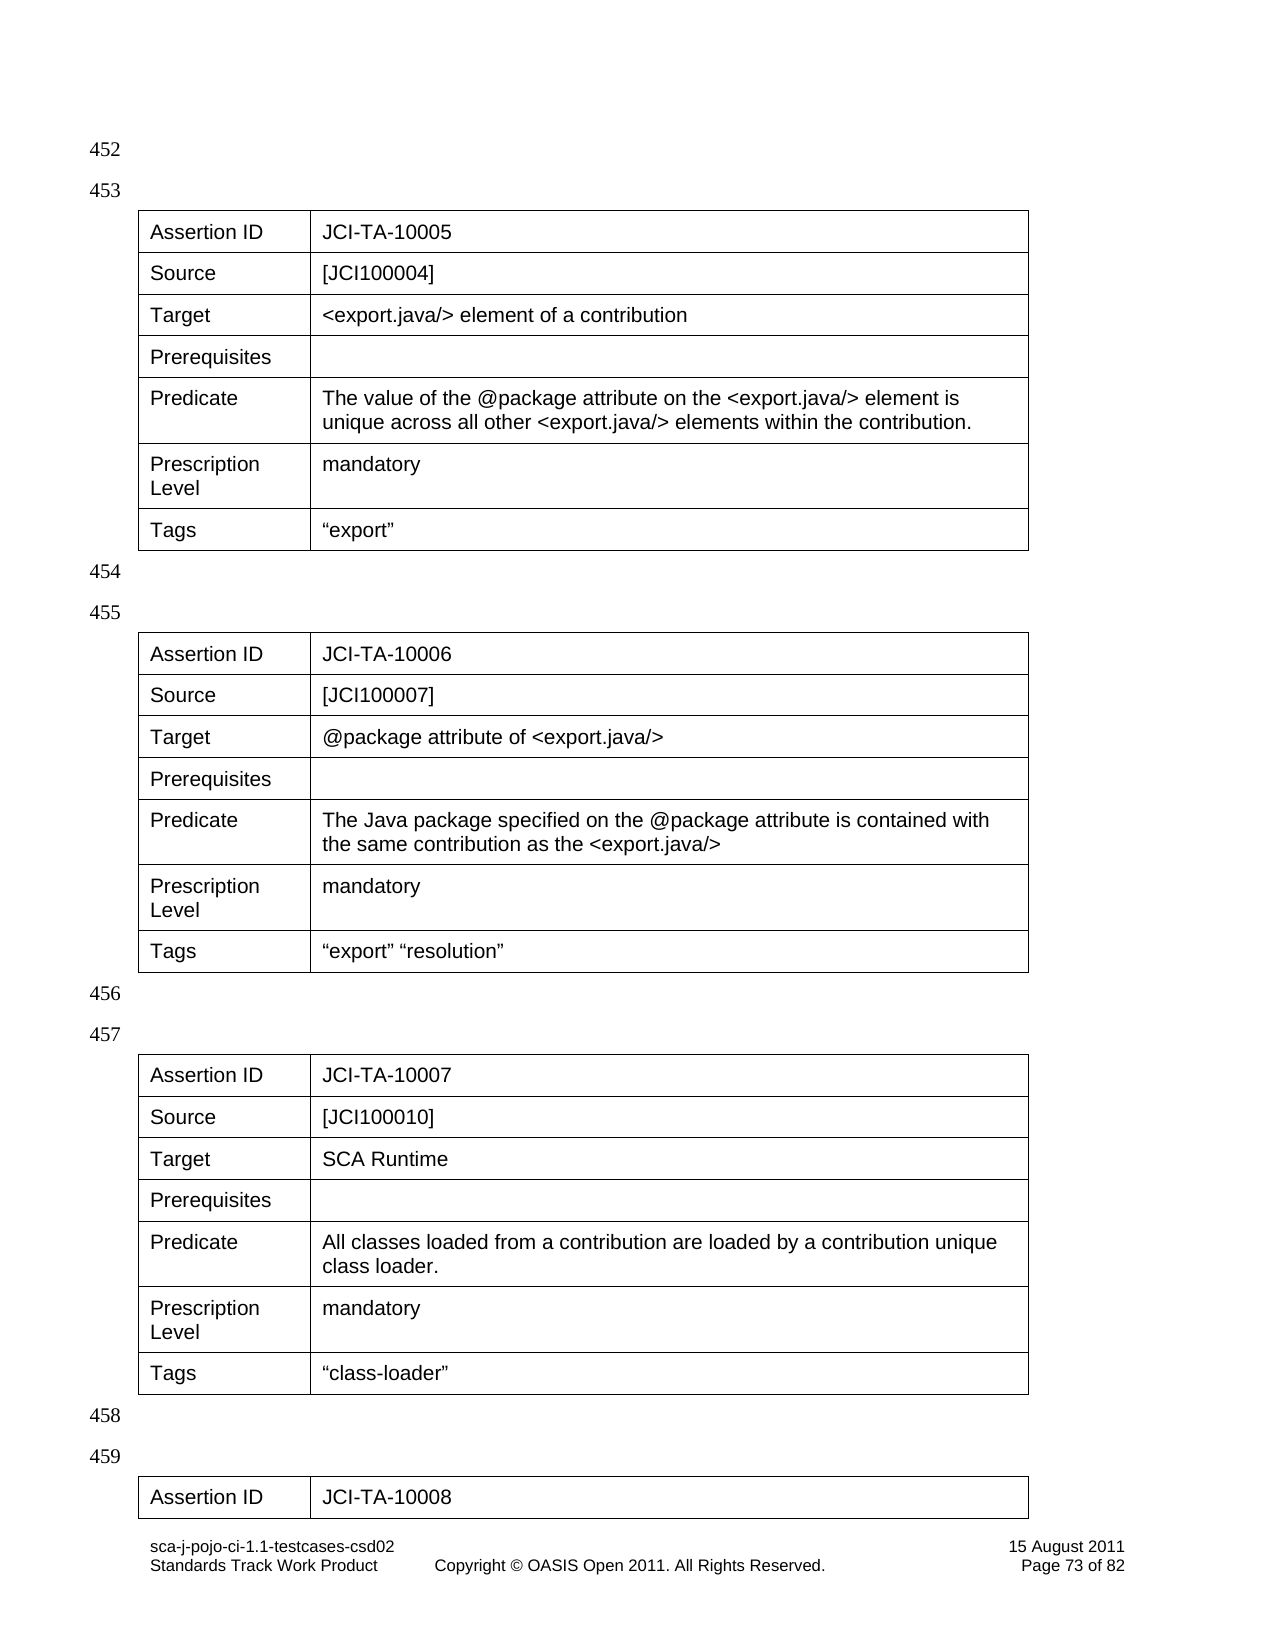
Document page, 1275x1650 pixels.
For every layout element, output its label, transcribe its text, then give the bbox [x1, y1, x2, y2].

table_cell [311, 336, 1028, 377]
table_cell [JCI100010] [311, 1097, 1028, 1137]
table_cell Source [139, 1097, 310, 1137]
table_cell Target [139, 716, 310, 757]
table_cell Predicate [139, 800, 310, 864]
table_cell [JCI100004] [311, 253, 1028, 293]
table_cell Predicate [139, 1222, 310, 1286]
table_header JCI-TA-10005 [311, 211, 1028, 252]
table_cell Tags [139, 509, 310, 550]
table_cell [311, 758, 1028, 799]
table_cell @package attribute of <export.java/> [311, 716, 1028, 757]
table_cell Target [139, 295, 310, 335]
table_cell All classes loaded from a contribution are loaded by a contribution unique class loader. [311, 1222, 1028, 1286]
table_cell Prerequisites [139, 336, 310, 377]
table_cell [JCI100007] [311, 675, 1028, 715]
table_cell “export” “resolution” [311, 931, 1028, 972]
table_cell Prerequisites [139, 1180, 310, 1221]
table_cell mandatory [311, 865, 1028, 930]
table_header Assertion ID [139, 211, 310, 252]
table_cell SCA Runtime [311, 1138, 1028, 1179]
table_cell mandatory [311, 444, 1028, 508]
table_header Assertion ID [139, 633, 310, 674]
table_cell Predicate [139, 378, 310, 442]
table_cell “class-loader” [311, 1353, 1028, 1393]
table_cell “export” [311, 509, 1028, 550]
table_cell Prescription Level [139, 444, 310, 508]
table_header JCI-TA-10006 [311, 633, 1028, 674]
table_cell Tags [139, 1353, 310, 1393]
table_header JCI-TA-10007 [311, 1055, 1028, 1096]
table_cell mandatory [311, 1287, 1028, 1352]
table_header Assertion ID [139, 1477, 310, 1517]
table_cell Source [139, 253, 310, 293]
table_cell Tags [139, 931, 310, 972]
table_cell Prescription Level [139, 1287, 310, 1352]
table_header Assertion ID [139, 1055, 310, 1096]
table_cell Prerequisites [139, 758, 310, 799]
table_cell Target [139, 1138, 310, 1179]
table_cell <export.java/> element of a contribution [311, 295, 1028, 335]
table_cell The value of the @package attribute on the <export.java/> element is unique across all other <export.java/> elements within the contribution. [311, 378, 1028, 442]
table_cell Prescription Level [139, 865, 310, 930]
table_cell The Java package specified on the @package attribute is contained with the same contribution as the <export.java/> [311, 800, 1028, 864]
table_header JCI-TA-10008 [311, 1477, 1028, 1517]
table_cell [311, 1180, 1028, 1221]
table_cell Source [139, 675, 310, 715]
